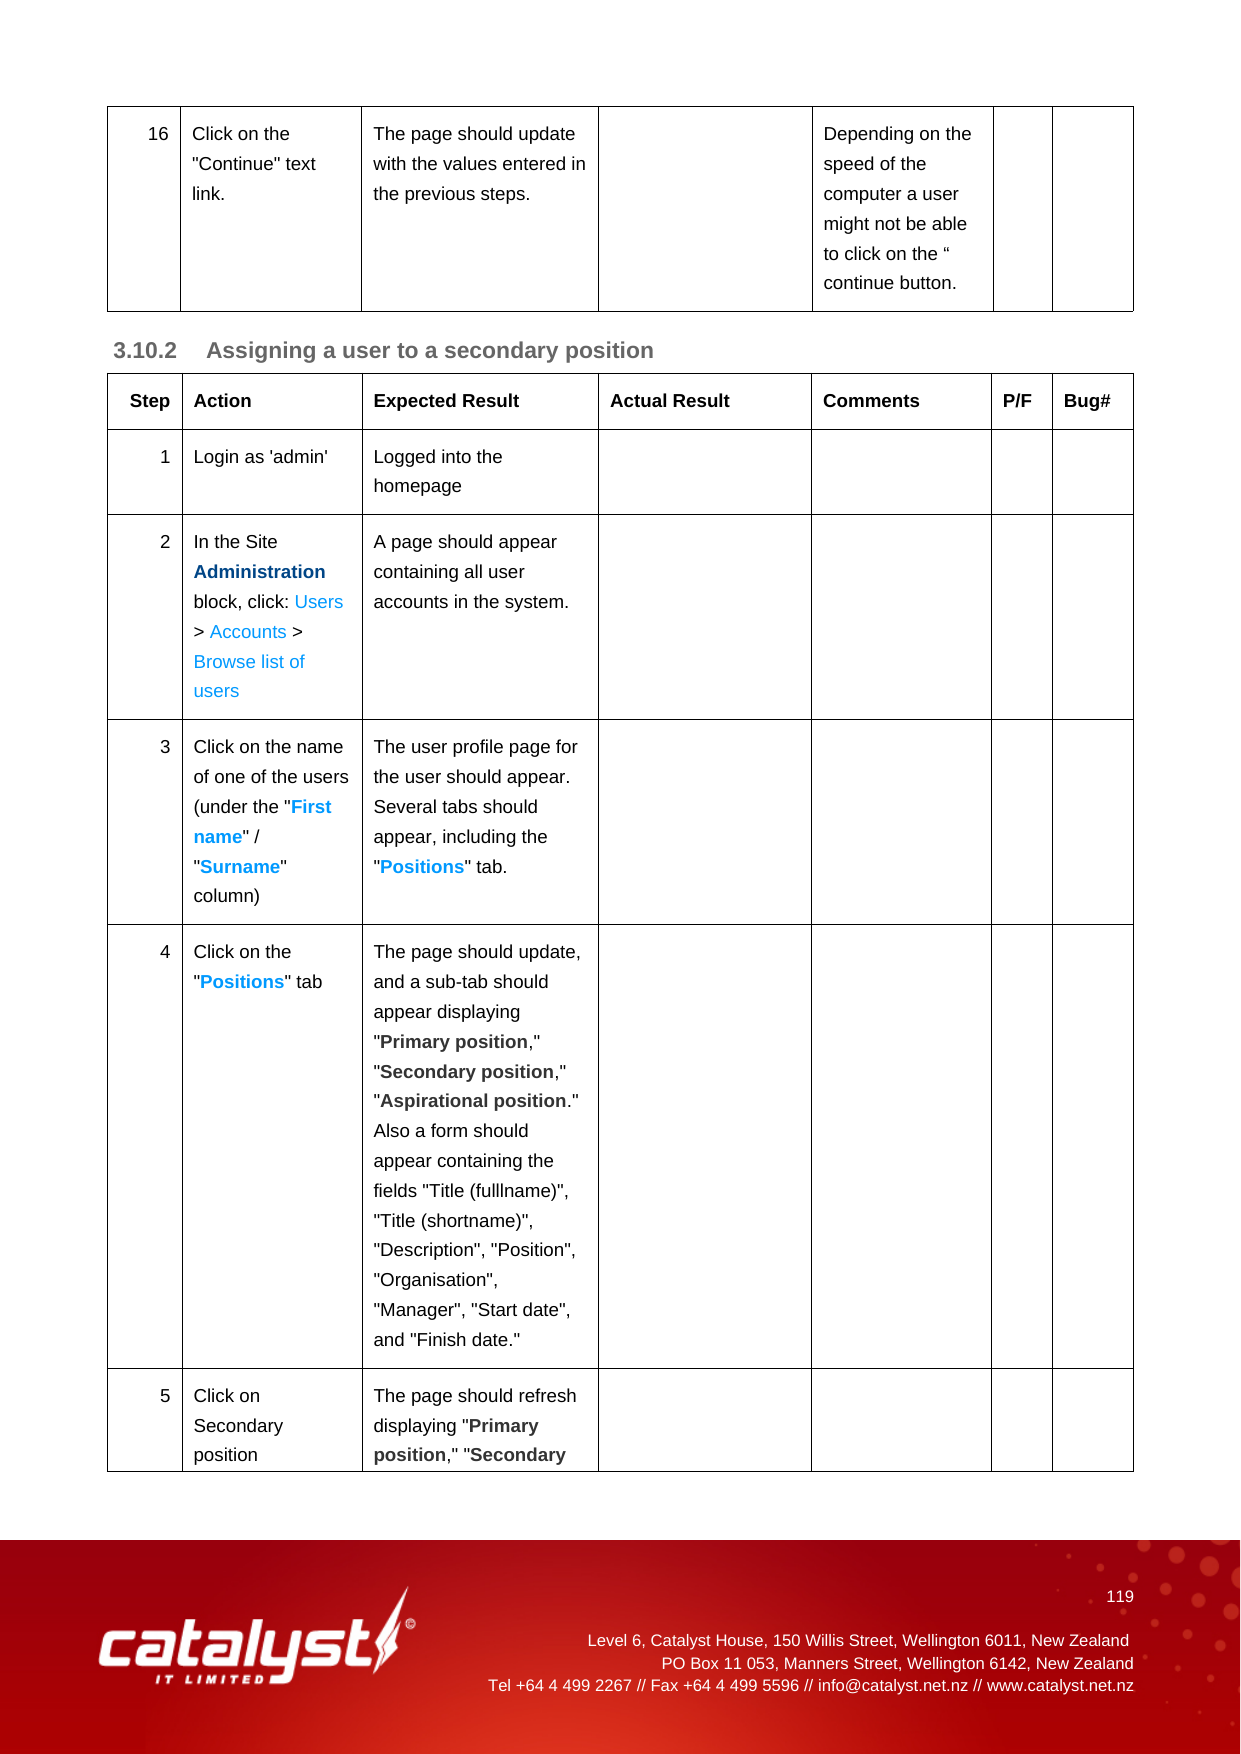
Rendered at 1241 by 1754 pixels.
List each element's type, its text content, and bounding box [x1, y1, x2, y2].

table_cell [812, 720, 991, 924]
table_cell Click on Secondary position [183, 1369, 362, 1471]
table_cell [812, 925, 991, 1368]
table_cell [599, 430, 811, 514]
table_cell 1 [108, 430, 182, 514]
table_cell The page should refresh displaying "Primary position," "Secondary [363, 1369, 598, 1471]
table_header Action [183, 374, 362, 428]
table_cell 3 [108, 720, 182, 924]
table_cell In the Site Administration block, click: Users > Accounts > Browse list of users [183, 515, 362, 719]
table_cell [1053, 515, 1133, 719]
table_cell Click on the name of one of the users (under the "First name" / "Surname" column) [183, 720, 362, 924]
table_cell Logged into the homepage [363, 430, 598, 514]
table_cell [992, 1369, 1052, 1471]
table_header Step [108, 374, 182, 428]
table_cell [599, 720, 811, 924]
table_header Actual Result [599, 374, 811, 428]
table_cell The page should update with the values entered in the previous steps. [362, 107, 598, 311]
table_cell Click on the "Positions" tab [183, 925, 362, 1368]
table_cell Click on the "Continue" text link. [181, 107, 361, 311]
table_cell [599, 1369, 811, 1471]
subtitle Assigning a user to a secondary position [107, 338, 1103, 363]
table_header Expected Result [363, 374, 598, 428]
table_cell The user profile page for the user should appear. Several tabs should appear, including the "Positions" tab. [363, 720, 598, 924]
table_cell 2 [108, 515, 182, 719]
table_cell [599, 925, 811, 1368]
picture [0, 1540, 1241, 1754]
table_header P/F [992, 374, 1052, 428]
table_cell 4 [108, 925, 182, 1368]
table_cell Depending on the speed of the computer a user might not be able to click on the “ continue button. [813, 107, 993, 311]
table_cell [992, 430, 1052, 514]
table_cell [994, 107, 1052, 311]
table_cell [599, 107, 812, 311]
table_cell 16 [108, 107, 180, 311]
table_cell A page should appear containing all user accounts in the system. [363, 515, 598, 719]
table_cell [992, 720, 1052, 924]
table_cell [1053, 107, 1133, 311]
table_cell [812, 515, 991, 719]
table_cell Login as 'admin' [183, 430, 362, 514]
table_cell [992, 515, 1052, 719]
table_header Bug# [1053, 374, 1133, 428]
table_cell [992, 925, 1052, 1368]
table_cell [1053, 1369, 1133, 1471]
table_header Comments [812, 374, 991, 428]
table_cell [812, 1369, 991, 1471]
table_cell [599, 515, 811, 719]
table_cell The page should update, and a sub-tab should appear displaying "Primary position," "Secondary position," "Aspirational position." Also a form should appear containing the fields "Title (fulllname)", "Title (shortname)", "Description", "Position", "Organisation", "Manager", "Start date", and "Finish date." [363, 925, 598, 1368]
table_cell [1053, 720, 1133, 924]
table_cell [1053, 430, 1133, 514]
table_cell [812, 430, 991, 514]
table_cell [1053, 925, 1133, 1368]
table_cell 5 [108, 1369, 182, 1471]
